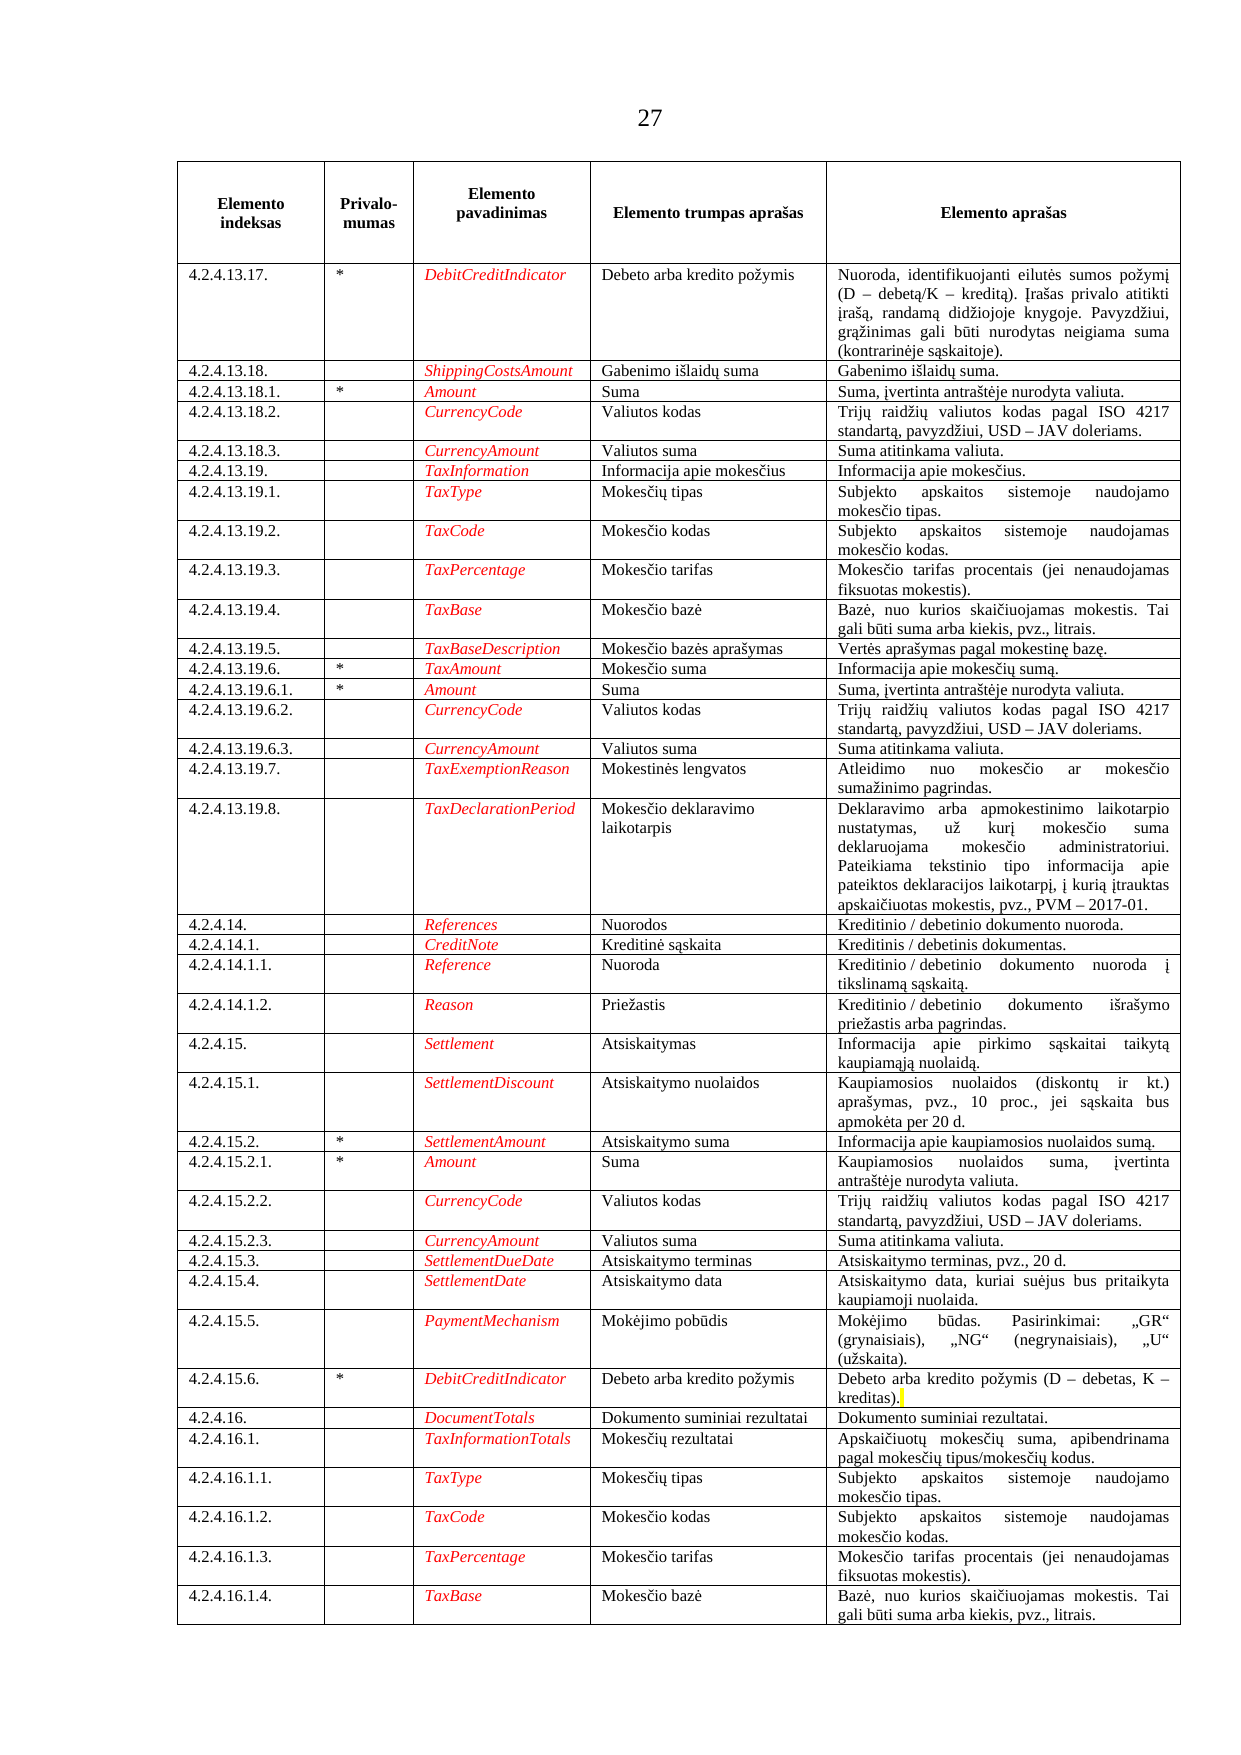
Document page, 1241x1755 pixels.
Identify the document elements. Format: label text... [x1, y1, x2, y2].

table_cell Valiutos kodas [591, 1191, 826, 1229]
table_cell 4.2.4.16. [178, 1408, 324, 1427]
table_cell TaxInformationTotals [414, 1429, 590, 1467]
table_cell Debeto arba kredito požymis [591, 1369, 826, 1407]
table_cell CreditNote [414, 935, 590, 954]
table_cell 4.2.4.13.19. [178, 461, 324, 480]
table_cell 4.2.4.14.1.2. [178, 994, 324, 1033]
table_cell Atsiskaitymo data [591, 1271, 826, 1309]
table_cell [325, 1586, 413, 1624]
table_cell 4.2.4.13.19.5. [178, 639, 324, 658]
table_cell Valiutos suma [591, 739, 826, 758]
table_cell Mokesčio deklaravimo laikotarpis [591, 799, 826, 913]
table_cell * [325, 1369, 413, 1407]
table_cell [325, 700, 413, 738]
table_cell Gabenimo išlaidų suma. [827, 361, 1180, 380]
table_cell 4.2.4.15.5. [178, 1310, 324, 1368]
table_cell Debeto arba kredito požymis [591, 264, 826, 360]
table_cell Atsiskaitymo terminas, pvz., 20 d. [827, 1251, 1180, 1270]
table_cell Atsiskaitymo nuolaidos [591, 1073, 826, 1131]
table_cell Kaupiamosios nuolaidos (diskontų ir kt.) aprašymas, pvz., 10 proc., jei sąskaita bus apmokėta per 20 d. [827, 1073, 1180, 1131]
table_cell Amount [414, 679, 590, 698]
table_cell 4.2.4.13.19.8. [178, 799, 324, 913]
table_cell Reference [414, 955, 590, 993]
table_cell SettlementDueDate [414, 1251, 590, 1270]
table_cell [325, 560, 413, 598]
table_cell Atsiskaitymo data, kuriai suėjus bus pritaikyta kaupiamoji nuolaida. [827, 1271, 1180, 1309]
table_cell [325, 441, 413, 460]
table_cell Debeto arba kredito požymis (D – debetas, K – kreditas). [827, 1369, 1180, 1407]
table_cell Reason [414, 994, 590, 1033]
table_cell 4.2.4.16.1.1. [178, 1468, 324, 1506]
table_cell 4.2.4.16.1.2. [178, 1507, 324, 1546]
table_cell Informacija apie pirkimo sąskaitai taikytą kaupiamąją nuolaidą. [827, 1034, 1180, 1072]
table_cell Settlement [414, 1034, 590, 1072]
table_cell Bazė, nuo kurios skaičiuojamas mokestis. Tai gali būti suma arba kiekis, pvz., litrais. [827, 600, 1180, 638]
table_cell SettlementAmount [414, 1132, 590, 1151]
table_cell Deklaravimo arba apmokestinimo laikotarpio nustatymas, už kurį mokesčio suma deklaruojama mokesčio administratoriui. Pateikiama tekstinio tipo informacija apie pateiktos deklaracijos laikotarpį, į kurią įtrauktas apskaičiuotas mokestis, pvz., PVM – 2017-01. [827, 799, 1180, 913]
table_cell TaxInformation [414, 461, 590, 480]
table_cell Mokesčių tipas [591, 1468, 826, 1506]
table_cell Subjekto apskaitos sistemoje naudojamo mokesčio tipas. [827, 1468, 1180, 1506]
table_cell DocumentTotals [414, 1408, 590, 1427]
table_cell Kreditinio / debetinio dokumento nuoroda į tikslinamą sąskaitą. [827, 955, 1180, 993]
table_cell 4.2.4.13.19.3. [178, 560, 324, 598]
table_cell Amount [414, 381, 590, 401]
table_cell CurrencyCode [414, 700, 590, 738]
table_cell Mokesčio kodas [591, 521, 826, 559]
table_cell 4.2.4.13.19.4. [178, 600, 324, 638]
table_header Elemento aprašas [827, 162, 1180, 263]
table_cell Kreditinio / debetinio dokumento išrašymo priežastis arba pagrindas. [827, 994, 1180, 1033]
table_cell CurrencyAmount [414, 441, 590, 460]
table_cell 4.2.4.15.2.3. [178, 1231, 324, 1250]
table_cell TaxBase [414, 1586, 590, 1624]
table_cell CurrencyCode [414, 402, 590, 440]
table_cell [325, 600, 413, 638]
table_cell Atsiskaitymas [591, 1034, 826, 1072]
table_cell 4.2.4.13.19.2. [178, 521, 324, 559]
table_cell [325, 521, 413, 559]
table_cell Mokesčio tarifas procentais (jei nenaudojamas fiksuotas mokestis). [827, 560, 1180, 598]
table_cell 4.2.4.13.18. [178, 361, 324, 380]
table_cell [325, 1251, 413, 1270]
table_cell [325, 1310, 413, 1368]
table_cell 4.2.4.15.2.1. [178, 1152, 324, 1190]
table_cell Nuoroda, identifikuojanti eilutės sumos požymį (D – debetą/K – kreditą). Įrašas privalo atitikti įrašą, randamą didžiojoje knygoje. Pavyzdžiui, grąžinimas gali būti nurodytas neigiama suma (kontrarinėje sąskaitoje). [827, 264, 1180, 360]
table_cell TaxExemptionReason [414, 759, 590, 797]
table_cell Informacija apie kaupiamosios nuolaidos sumą. [827, 1132, 1180, 1151]
table_cell [325, 799, 413, 913]
table_cell [325, 402, 413, 440]
table_cell [325, 1271, 413, 1309]
table_cell [325, 639, 413, 658]
table_cell 4.2.4.15.6. [178, 1369, 324, 1407]
table_cell Bazė, nuo kurios skaičiuojamas mokestis. Tai gali būti suma arba kiekis, pvz., litrais. [827, 1586, 1180, 1624]
table_cell [325, 1408, 413, 1427]
table_cell Suma, įvertinta antraštėje nurodyta valiuta. [827, 679, 1180, 698]
table_cell TaxBase [414, 600, 590, 638]
table_cell * [325, 659, 413, 678]
table_cell Mokesčio tarifas [591, 560, 826, 598]
table_cell TaxType [414, 481, 590, 520]
table_cell [325, 994, 413, 1033]
table_cell 4.2.4.15.4. [178, 1271, 324, 1309]
table_cell Informacija apie mokesčius. [827, 461, 1180, 480]
table_header Elemento pavadinimas [414, 162, 590, 263]
table_cell 4.2.4.13.18.3. [178, 441, 324, 460]
table_cell 4.2.4.13.17. [178, 264, 324, 360]
table_cell [325, 739, 413, 758]
table_cell References [414, 915, 590, 934]
table_cell 4.2.4.16.1. [178, 1429, 324, 1467]
table_cell Mokesčio bazės aprašymas [591, 639, 826, 658]
table_cell 4.2.4.14.1. [178, 935, 324, 954]
table_cell Amount [414, 1152, 590, 1190]
table_cell 4.2.4.13.19.6.3. [178, 739, 324, 758]
table_cell * [325, 1132, 413, 1151]
table_cell TaxCode [414, 1507, 590, 1546]
table_cell Valiutos suma [591, 441, 826, 460]
table_cell 4.2.4.16.1.3. [178, 1547, 324, 1585]
table_cell Dokumento suminiai rezultatai [591, 1408, 826, 1427]
table_cell Suma atitinkama valiuta. [827, 1231, 1180, 1250]
table_cell 4.2.4.15.3. [178, 1251, 324, 1270]
table_cell TaxPercentage [414, 560, 590, 598]
table_cell Informacija apie mokesčius [591, 461, 826, 480]
table_cell Mokestinės lengvatos [591, 759, 826, 797]
table_header Privalo-mumas [325, 162, 413, 263]
table_cell Atsiskaitymo terminas [591, 1251, 826, 1270]
table_cell TaxType [414, 1468, 590, 1506]
table_cell PaymentMechanism [414, 1310, 590, 1368]
table_cell 4.2.4.14. [178, 915, 324, 934]
table_cell 4.2.4.13.18.2. [178, 402, 324, 440]
table_cell Mokėjimo pobūdis [591, 1310, 826, 1368]
table_cell Suma [591, 679, 826, 698]
table_cell Apskaičiuotų mokesčių suma, apibendrinama pagal mokesčių tipus/mokesčių kodus. [827, 1429, 1180, 1467]
table_cell 4.2.4.15.1. [178, 1073, 324, 1131]
table_cell DebitCreditIndicator [414, 264, 590, 360]
table_cell Mokesčių rezultatai [591, 1429, 826, 1467]
table_cell 4.2.4.13.19.1. [178, 481, 324, 520]
table_cell DebitCreditIndicator [414, 1369, 590, 1407]
table_cell Suma atitinkama valiuta. [827, 739, 1180, 758]
table_cell 4.2.4.13.18.1. [178, 381, 324, 401]
table_cell [325, 361, 413, 380]
table_cell [325, 1191, 413, 1229]
table_cell ShippingCostsAmount [414, 361, 590, 380]
table_cell Suma [591, 381, 826, 401]
table_cell * [325, 381, 413, 401]
table_cell Mokesčio tarifas [591, 1547, 826, 1585]
table_cell Gabenimo išlaidų suma [591, 361, 826, 380]
table_cell CurrencyAmount [414, 1231, 590, 1250]
table_cell Vertės aprašymas pagal mokestinę bazę. [827, 639, 1180, 658]
table_cell [325, 935, 413, 954]
table_cell Mokėjimo būdas. Pasirinkimai: „GR“ (grynaisiais), „NG“ (negrynaisiais), „U“ (užskaita). [827, 1310, 1180, 1368]
table_cell 4.2.4.16.1.4. [178, 1586, 324, 1624]
table_cell Trijų raidžių valiutos kodas pagal ISO 4217 standartą, pavyzdžiui, USD – JAV doleriams. [827, 700, 1180, 738]
table_cell [325, 1507, 413, 1546]
table_cell 4.2.4.14.1.1. [178, 955, 324, 993]
table_cell Mokesčio bazė [591, 600, 826, 638]
table_cell 4.2.4.13.19.6.1. [178, 679, 324, 698]
table_cell SettlementDate [414, 1271, 590, 1309]
table_cell 4.2.4.13.19.7. [178, 759, 324, 797]
table_cell TaxPercentage [414, 1547, 590, 1585]
table_cell Subjekto apskaitos sistemoje naudojamas mokesčio kodas. [827, 1507, 1180, 1546]
table_cell Nuorodos [591, 915, 826, 934]
table_cell Kaupiamosios nuolaidos suma, įvertinta antraštėje nurodyta valiuta. [827, 1152, 1180, 1190]
table_cell [325, 915, 413, 934]
table_cell Kreditinis / debetinis dokumentas. [827, 935, 1180, 954]
table_cell 4.2.4.13.19.6. [178, 659, 324, 678]
table_cell CurrencyAmount [414, 739, 590, 758]
table_cell Valiutos kodas [591, 402, 826, 440]
table_cell Suma atitinkama valiuta. [827, 441, 1180, 460]
table_cell Priežastis [591, 994, 826, 1033]
table_cell Mokesčių tipas [591, 481, 826, 520]
table_cell Nuoroda [591, 955, 826, 993]
table_cell [325, 1547, 413, 1585]
table_cell Kreditinė sąskaita [591, 935, 826, 954]
table_cell Trijų raidžių valiutos kodas pagal ISO 4217 standartą, pavyzdžiui, USD – JAV doleriams. [827, 402, 1180, 440]
table_cell Subjekto apskaitos sistemoje naudojamo mokesčio tipas. [827, 481, 1180, 520]
table_cell 4.2.4.13.19.6.2. [178, 700, 324, 738]
table_cell SettlementDiscount [414, 1073, 590, 1131]
table_cell Mokesčio bazė [591, 1586, 826, 1624]
table_cell Atsiskaitymo suma [591, 1132, 826, 1151]
table_cell * [325, 679, 413, 698]
table_cell Kreditinio / debetinio dokumento nuoroda. [827, 915, 1180, 934]
table_cell Dokumento suminiai rezultatai. [827, 1408, 1180, 1427]
table_cell 4.2.4.15. [178, 1034, 324, 1072]
table_cell [325, 1468, 413, 1506]
table_cell Valiutos suma [591, 1231, 826, 1250]
table_cell [325, 1034, 413, 1072]
table_cell Atleidimo nuo mokesčio ar mokesčio sumažinimo pagrindas. [827, 759, 1180, 797]
table_cell Informacija apie mokesčių sumą. [827, 659, 1180, 678]
table_cell [325, 1073, 413, 1131]
table_cell TaxCode [414, 521, 590, 559]
table_cell 4.2.4.15.2. [178, 1132, 324, 1151]
table_cell TaxDeclarationPeriod [414, 799, 590, 913]
table_cell [325, 1429, 413, 1467]
table_header Elemento indeksas [178, 162, 324, 263]
table_cell Subjekto apskaitos sistemoje naudojamas mokesčio kodas. [827, 521, 1180, 559]
table_cell 4.2.4.15.2.2. [178, 1191, 324, 1229]
table_cell Valiutos kodas [591, 700, 826, 738]
table_cell Mokesčio tarifas procentais (jei nenaudojamas fiksuotas mokestis). [827, 1547, 1180, 1585]
table_cell Suma, įvertinta antraštėje nurodyta valiuta. [827, 381, 1180, 401]
table_cell [325, 955, 413, 993]
table_cell TaxBaseDescription [414, 639, 590, 658]
table_cell Trijų raidžių valiutos kodas pagal ISO 4217 standartą, pavyzdžiui, USD – JAV doleriams. [827, 1191, 1180, 1229]
table_cell CurrencyCode [414, 1191, 590, 1229]
table_cell Suma [591, 1152, 826, 1190]
table_cell TaxAmount [414, 659, 590, 678]
table_header Elemento trumpas aprašas [591, 162, 826, 263]
table_cell Mokesčio kodas [591, 1507, 826, 1546]
table_cell * [325, 1152, 413, 1190]
table_cell [325, 1231, 413, 1250]
table_cell * [325, 264, 413, 360]
table_cell Mokesčio suma [591, 659, 826, 678]
table_cell [325, 481, 413, 520]
table_cell [325, 759, 413, 797]
table_cell [325, 461, 413, 480]
